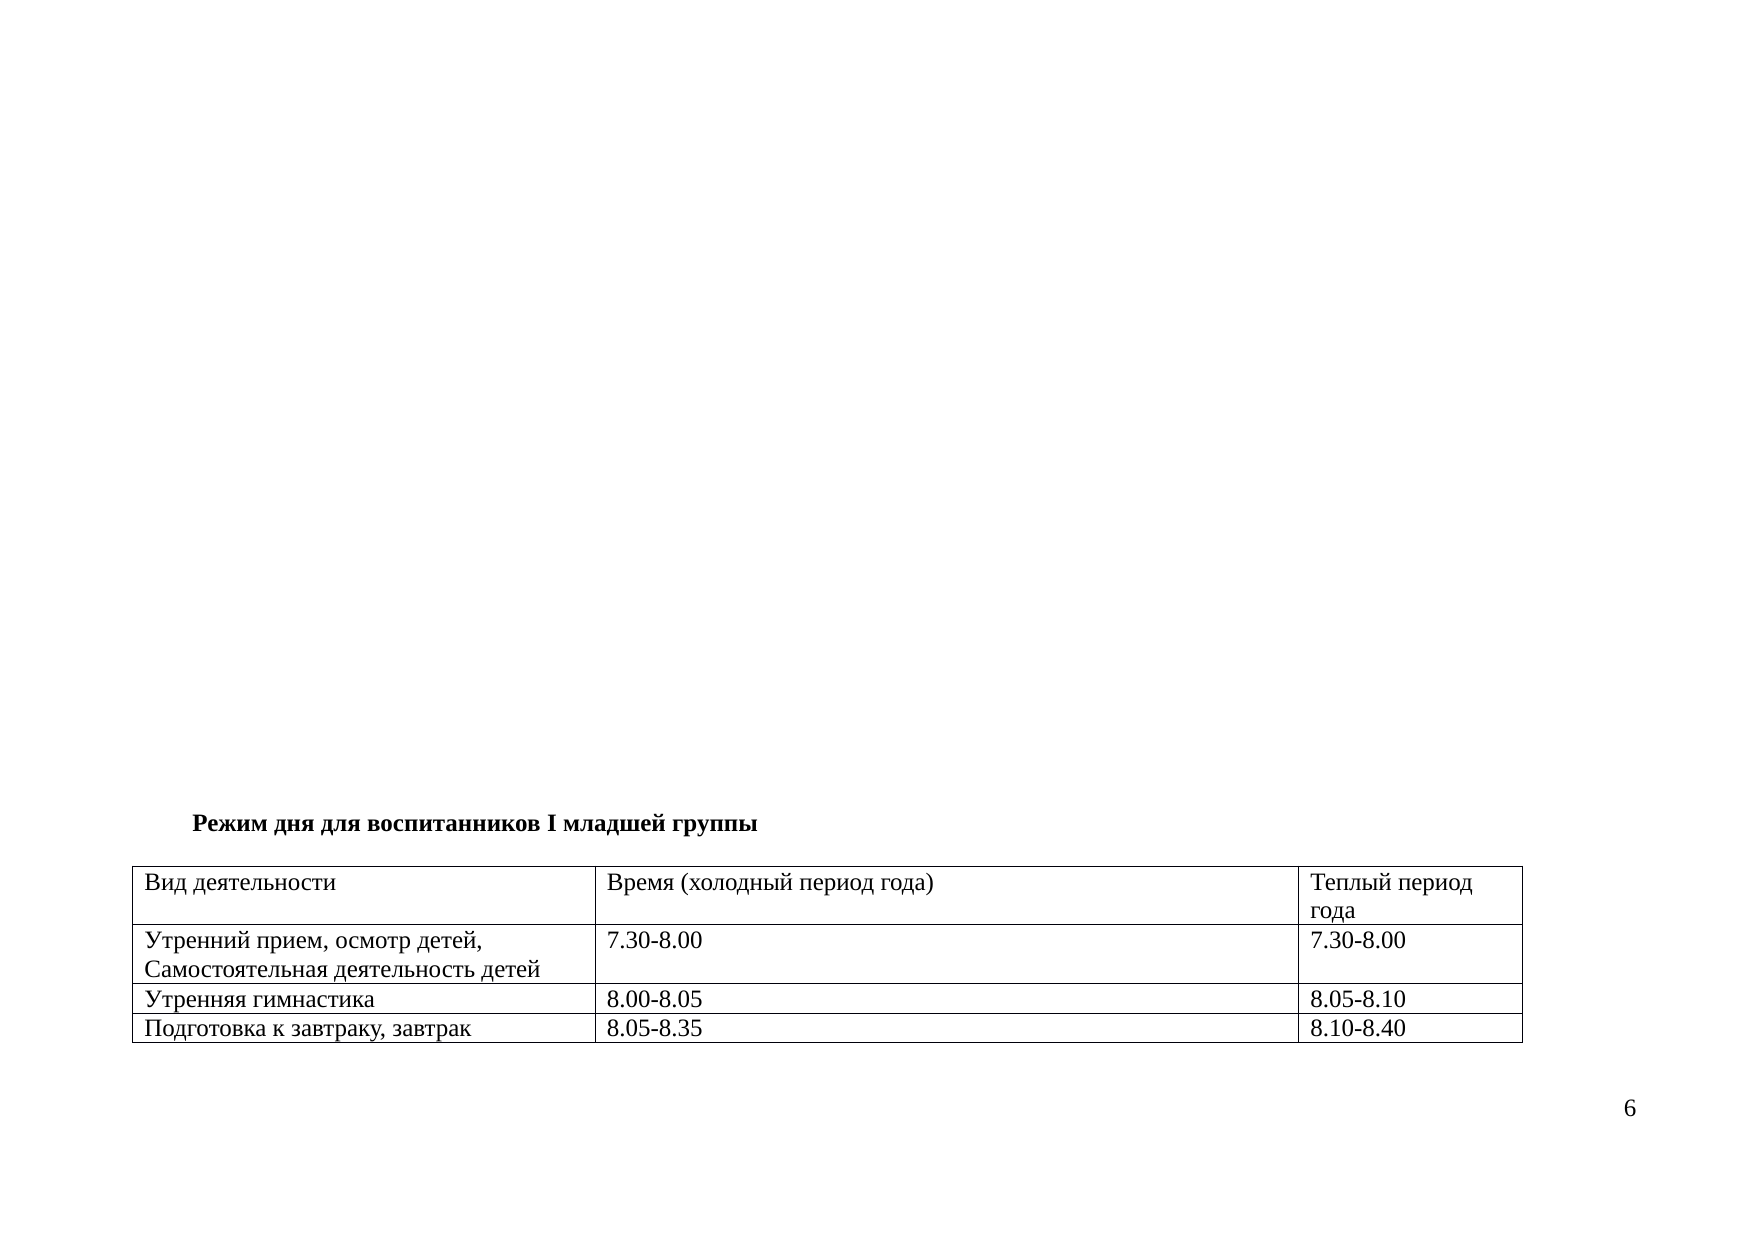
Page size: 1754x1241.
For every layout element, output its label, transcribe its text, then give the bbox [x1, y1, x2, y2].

table_cell 8.00-8.05 [596, 984, 1298, 1012]
table_cell 7.30-8.00 [1299, 925, 1522, 983]
table_header Теплый период года [1299, 867, 1522, 924]
table_header Время (холодный период года) [596, 867, 1298, 924]
table_cell 8.05-8.35 [596, 1014, 1298, 1042]
table_header Вид деятельности [133, 867, 595, 924]
table_cell 7.30-8.00 [596, 925, 1298, 983]
table_cell Утренний прием, осмотр детей, Самостоятельная деятельность детей [133, 925, 595, 983]
table_cell Подготовка к завтраку, завтрак [133, 1014, 595, 1042]
text Режим дня для воспитанников I младшей группы [118, 808, 1636, 837]
table_cell Утренняя гимнастика [133, 984, 595, 1012]
table_cell 8.10-8.40 [1299, 1014, 1522, 1042]
table_cell 8.05-8.10 [1299, 984, 1522, 1012]
